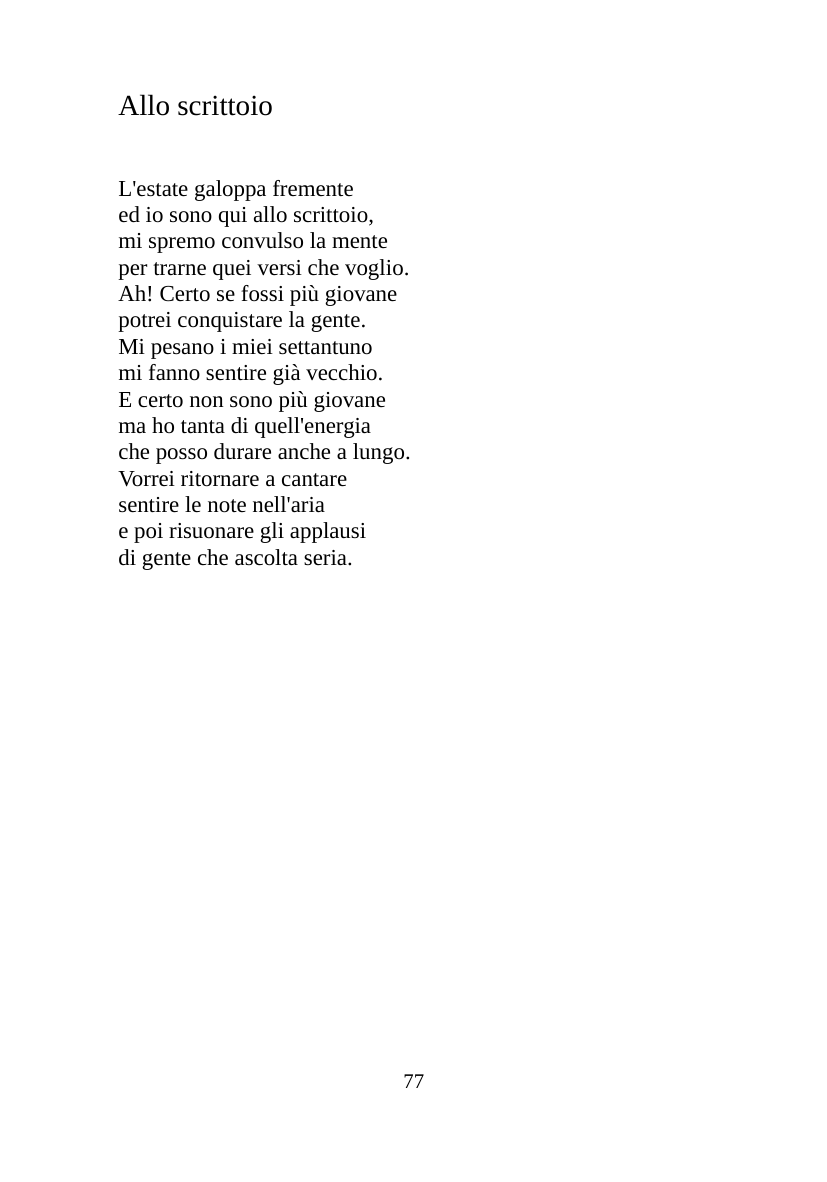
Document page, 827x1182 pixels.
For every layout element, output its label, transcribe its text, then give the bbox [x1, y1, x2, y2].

text che posso durare anche a lungo. [88, 438, 738, 465]
text per trarne quei versi che voglio. [88, 254, 738, 280]
subtitle Allo scrittoio [88, 88, 738, 122]
text ma ho tanta di quell'energia [88, 412, 738, 438]
text e poi risuonare gli applausi [88, 517, 738, 544]
text ed io sono qui allo scrittoio, [88, 201, 738, 227]
text Vorrei ritornare a cantare [88, 465, 738, 491]
text potrei conquistare la gente. [88, 307, 738, 333]
text L'estate galoppa fremente [88, 175, 738, 201]
text Mi pesano i miei settantuno [88, 333, 738, 359]
text E certo non sono più giovane [88, 386, 738, 412]
text mi fanno sentire già vecchio. [88, 359, 738, 386]
text di gente che ascolta seria. [88, 544, 738, 570]
text mi spremo convulso la mente [88, 227, 738, 254]
text Ah! Certo se fossi più giovane [88, 280, 738, 307]
text sentire le note nell'aria [88, 491, 738, 517]
